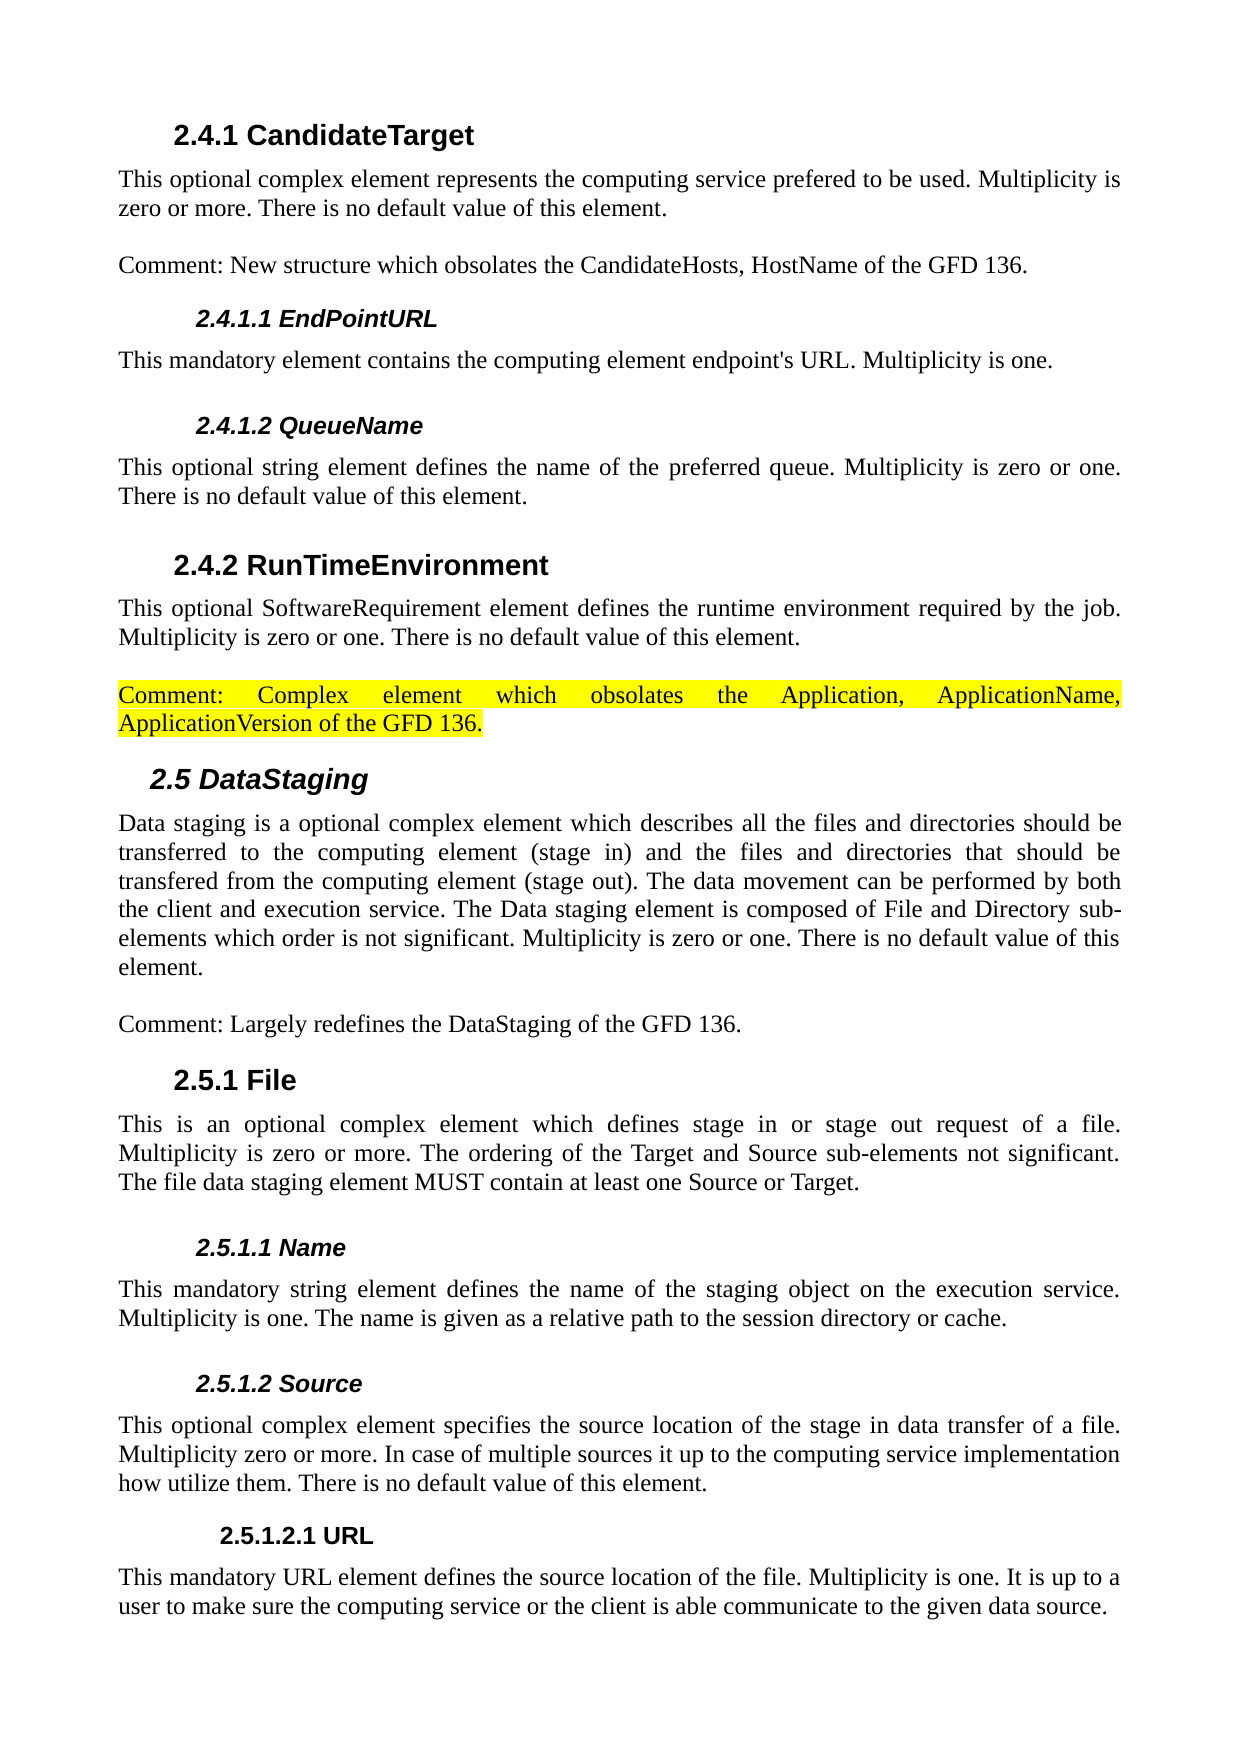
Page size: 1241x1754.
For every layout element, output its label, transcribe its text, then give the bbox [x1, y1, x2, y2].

subtitle File [165, 1063, 1122, 1097]
subtitle URL [213, 1521, 1122, 1550]
text This mandatory element contains the computing element endpoint's URL. Multiplicity is one. [118, 345, 1122, 374]
subtitle DataStaging [142, 762, 1122, 796]
subtitle RunTimeEnvironment [165, 547, 1122, 581]
text Comment: New structure which obsolates the CandidateHosts, HostName of the GFD 136. [118, 250, 1122, 279]
subtitle EndPointURL [189, 304, 1122, 333]
text This optional complex element specifies the source location of the stage in data transfer of a file. Multiplicity zero or more. In case of multiple sources it up to the computing service implementation how utilize them. There is no default value of this element. [118, 1410, 1122, 1496]
text This is an optional complex element which defines stage in or stage out request of a file. Multiplicity is zero or more. The ordering of the Target and Source sub-elements not significant. The file data staging element MUST contain at least one Source or Target. [118, 1109, 1122, 1196]
subtitle CandidateTarget [165, 118, 1122, 152]
text This mandatory string element defines the name of the staging object on the execution service. Multiplicity is one. The name is given as a relative path to the session directory or cache. [118, 1274, 1122, 1332]
subtitle QueueName [189, 411, 1122, 440]
text This mandatory URL element defines the source location of the file. Multiplicity is one. It is up to a user to make sure the computing service or the client is able communicate to the given data source. [118, 1562, 1122, 1620]
text Data staging is a optional complex element which describes all the files and directories should be transferred to the computing element (stage in) and the files and directories that should be transfered from the computing element (stage out). The data movement can be performed by both the client and execution service. The Data staging element is composed of File and Directory sub-elements which order is not significant. Multiplicity is zero or one. There is no default value of this element. [118, 808, 1122, 981]
text Comment: Largely redefines the DataStaging of the GFD 136. [118, 1009, 1122, 1038]
text This optional SoftwareRequirement element defines the runtime environment required by the job. Multiplicity is zero or one. There is no default value of this element. [118, 593, 1122, 651]
subtitle Name [189, 1233, 1122, 1262]
text This optional string element defines the name of the preferred queue. Multiplicity is zero or one. There is no default value of this element. [118, 452, 1122, 510]
text This optional complex element represents the computing service prefered to be used. Multiplicity is zero or more. There is no default value of this element. [118, 164, 1122, 222]
subtitle Source [189, 1369, 1122, 1398]
